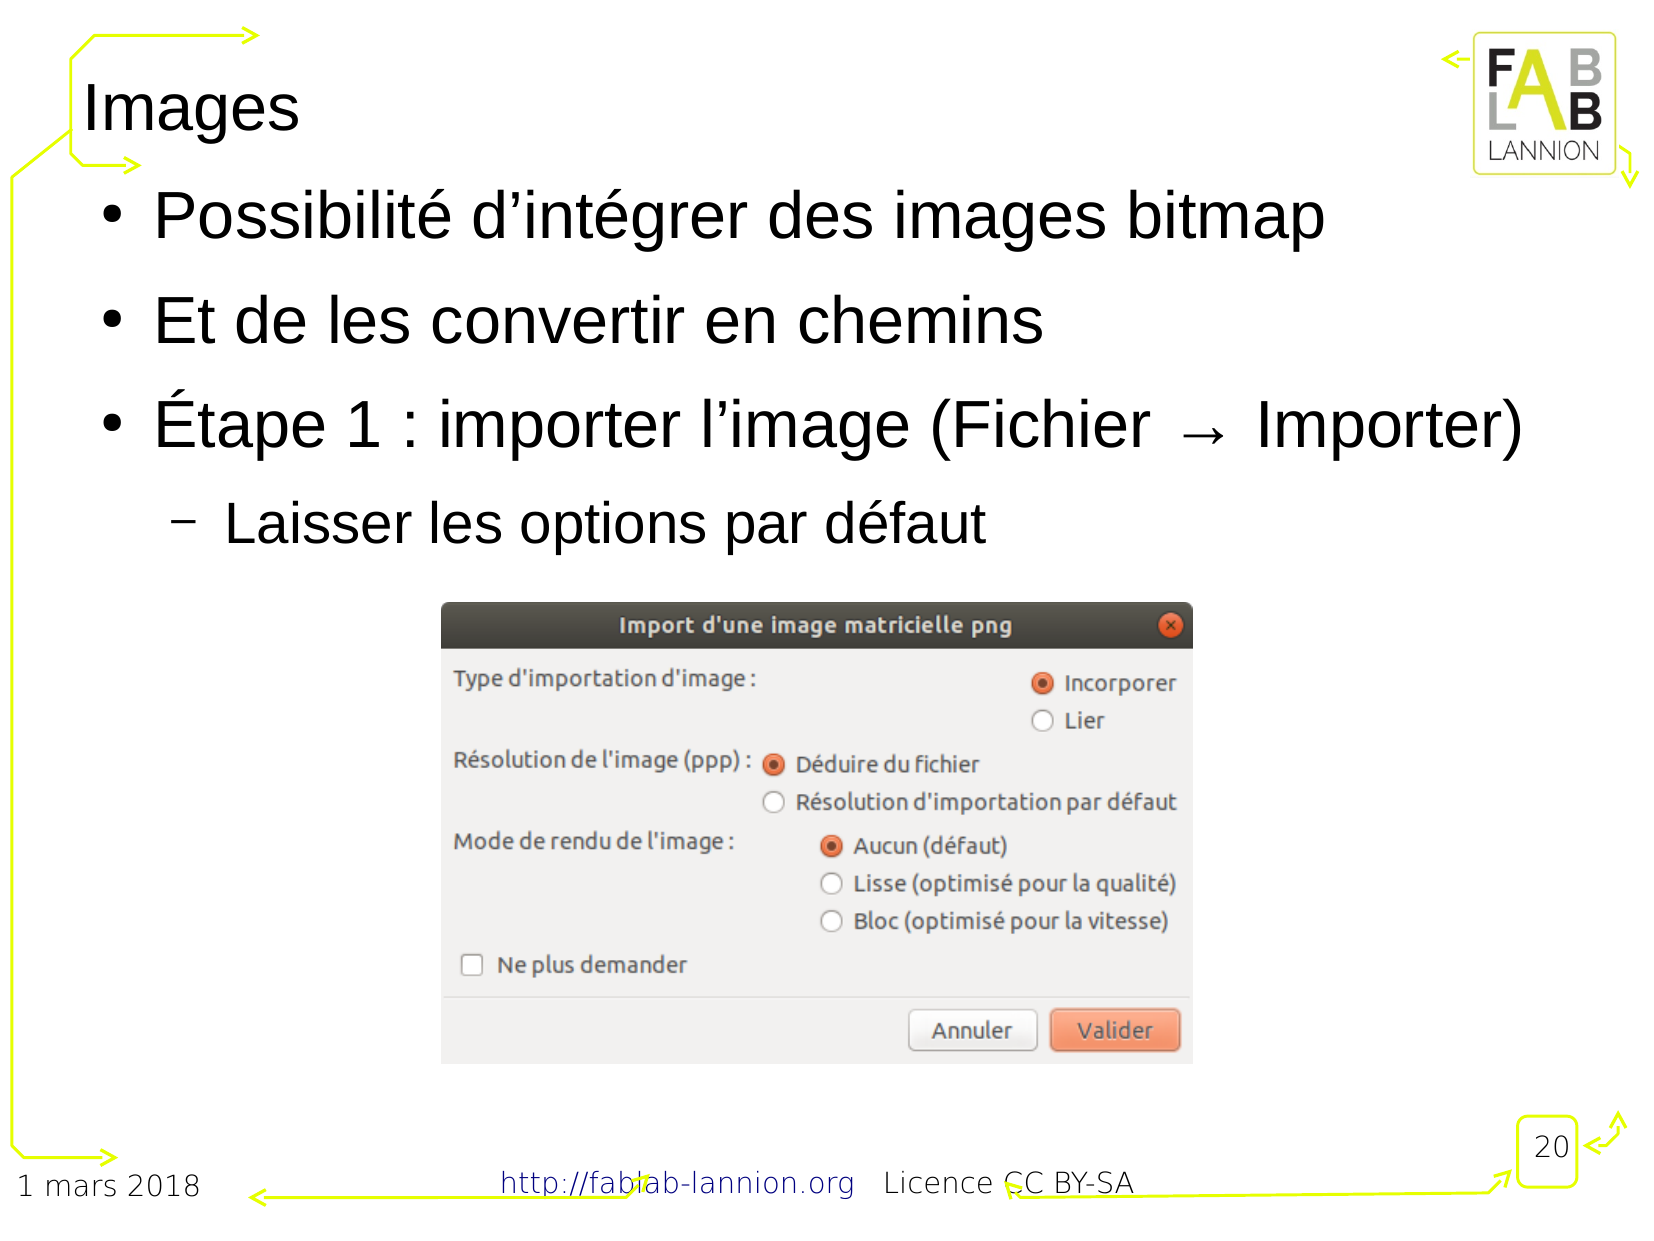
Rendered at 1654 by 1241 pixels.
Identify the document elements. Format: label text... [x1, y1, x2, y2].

list Possibilité d’intégrer des images bitmap Et de les convertir en chemins Étape 1 : importer l’image (Fichier → Importer) Laisser les options par défaut [82, 178, 1571, 898]
title Images [82, 49, 1441, 166]
picture [441, 602, 1193, 1064]
picture [1470, 29, 1619, 178]
